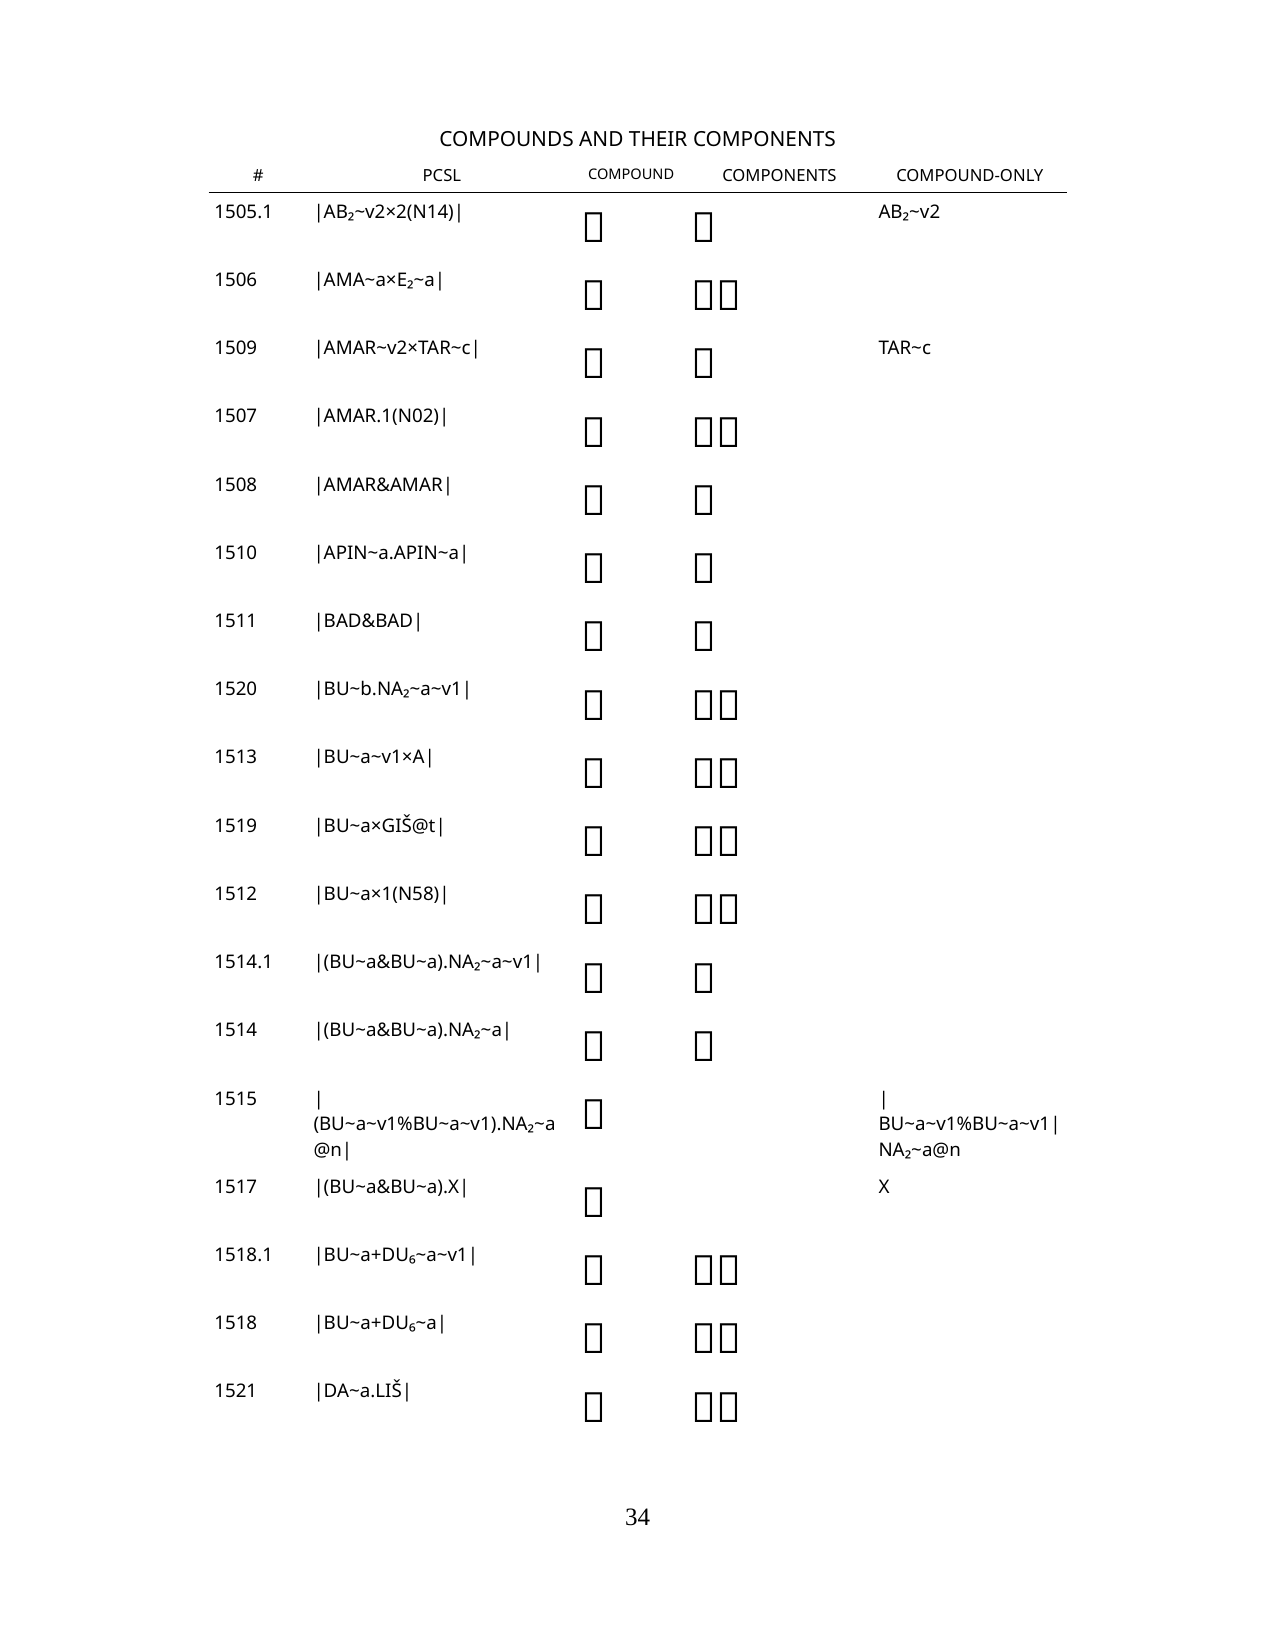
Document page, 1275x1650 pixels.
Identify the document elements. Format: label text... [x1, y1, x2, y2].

table_cell 1510 [209, 533, 308, 602]
table_cell |BU~a×GIŠ@t| [308, 806, 576, 874]
table_cell 𒤻 [686, 943, 872, 1011]
table_cell 𒝐𒛧 [686, 738, 872, 806]
table_cell |(BU~a&BU~a).NA₂~a~v1| [308, 943, 576, 1011]
table_cell 1513 [209, 738, 308, 806]
table_cell 1506 [209, 260, 308, 329]
table_cell |AMAR~v2×TAR~c| [308, 329, 576, 397]
table_cell 𒝏𒞂 [686, 1304, 872, 1372]
table_cell |BU~a~v1×A| [308, 738, 576, 806]
table_cell [873, 602, 1067, 670]
table_cell 1515 [209, 1079, 308, 1167]
table_cell [873, 806, 1067, 874]
table_cell 1517 [209, 1167, 308, 1235]
table_cell COMPOUND-ONLY [873, 158, 1067, 192]
table_cell 1512 [209, 875, 308, 943]
table_cell 𒱟 [576, 738, 686, 806]
table_cell |AMA~a×E₂~a| [308, 260, 576, 329]
table_cell 1514 [209, 1011, 308, 1079]
table_cell 𒱘 [576, 260, 686, 329]
table_cell 𒱝 [576, 602, 686, 670]
table_cell 𒱨 [576, 670, 686, 738]
table_cell 𒜈𒞪 [686, 260, 872, 329]
table_cell 𒜋 [686, 465, 872, 533]
table_cell [873, 943, 1067, 1011]
table_cell |(BU~a~v1%BU~a~v1).NA₂~a@n| [308, 1079, 576, 1167]
table_cell 𒱩 [576, 1372, 686, 1440]
table_cell PCSL [308, 158, 576, 192]
table_cell 1508 [209, 465, 308, 533]
table_cell 𒝑𒤻 [686, 670, 872, 738]
table_cell 𒝏𒗛 [686, 875, 872, 943]
table_cell [873, 465, 1067, 533]
table_cell COMPONENTS [686, 158, 872, 192]
table_cell 𒜍 [686, 329, 872, 397]
table_cell 1519 [209, 806, 308, 874]
table_cell 1509 [209, 329, 308, 397]
table_cell |BU~a~v1%BU~a~v1| NA₂~a@n [873, 1079, 1067, 1167]
table_cell 𒜋𒖃 [686, 397, 872, 465]
table_cell 1505.1 [209, 193, 308, 260]
table_cell |AMAR.1(N02)| [308, 397, 576, 465]
table_cell 𒱡 [576, 943, 686, 1011]
table_cell [873, 397, 1067, 465]
table_cell [873, 670, 1067, 738]
table_cell 1520 [209, 670, 308, 738]
table_cell 𒱤 [576, 1167, 686, 1235]
table_cell # [209, 158, 308, 192]
table_cell TAR~c [873, 329, 1067, 397]
table_cell [873, 533, 1067, 602]
table_cell 𒜤 [686, 602, 872, 670]
table_cell 𒱞 [576, 875, 686, 943]
table_cell 1521 [209, 1372, 308, 1440]
table_cell 𒱥 [576, 1304, 686, 1372]
table_cell |BU~a×1(N58)| [308, 875, 576, 943]
table_cell [873, 875, 1067, 943]
table_cell |APIN~a.APIN~a| [308, 533, 576, 602]
table_cell |DA~a.LIŠ| [308, 1372, 576, 1440]
table_cell |AMAR&AMAR| [308, 465, 576, 533]
table_cell |(BU~a&BU~a).NA₂~a| [308, 1011, 576, 1079]
table_cell [873, 260, 1067, 329]
table_cell 1514.1 [209, 943, 308, 1011]
table_cell |AB₂~v2×2(N14)| [308, 193, 576, 260]
table_cell [873, 1304, 1067, 1372]
table_cell |BU~a+DU₆~a| [308, 1304, 576, 1372]
table_cell 𒜗 [686, 533, 872, 602]
table_cell 𒱗 [576, 193, 686, 260]
table_cell 𒱚 [576, 465, 686, 533]
table_cell 𒝚𒣼 [686, 1372, 872, 1440]
table_cell AB₂~v2 [873, 193, 1067, 260]
table_cell 1518.1 [209, 1235, 308, 1304]
table_cell 𒱜 [576, 533, 686, 602]
table_cell 𒝏𒞃 [686, 1235, 872, 1304]
table_cell |BU~b.NA₂~a~v1| [308, 670, 576, 738]
table_cell 𒱦 [576, 1235, 686, 1304]
table_cell 1511 [209, 602, 308, 670]
table_cell [873, 1372, 1067, 1440]
table_cell [686, 1167, 872, 1235]
table_cell [873, 1011, 1067, 1079]
table_cell |BU~a+DU₆~a~v1| [308, 1235, 576, 1304]
table_cell 1507 [209, 397, 308, 465]
table_cell [686, 1079, 872, 1167]
table_header COMPOUNDS AND THEIR COMPONENTS [209, 118, 1067, 158]
table_cell [873, 738, 1067, 806]
table_cell 𒱧 [576, 806, 686, 874]
table_cell 𒗪 [686, 193, 872, 260]
table_cell COMPOUND [576, 158, 686, 192]
table_cell 𒱛 [576, 329, 686, 397]
table_cell 𒱙 [576, 397, 686, 465]
table_cell 𒱢 [576, 1079, 686, 1167]
table_cell 𒱠 [576, 1011, 686, 1079]
table_cell 𒤺 [686, 1011, 872, 1079]
table_cell [873, 1235, 1067, 1304]
table_cell |(BU~a&BU~a).X| [308, 1167, 576, 1235]
table_cell 1518 [209, 1304, 308, 1372]
table_cell X [873, 1167, 1067, 1235]
table_cell 𒝏𒠦 [686, 806, 872, 874]
table_cell |BAD&BAD| [308, 602, 576, 670]
